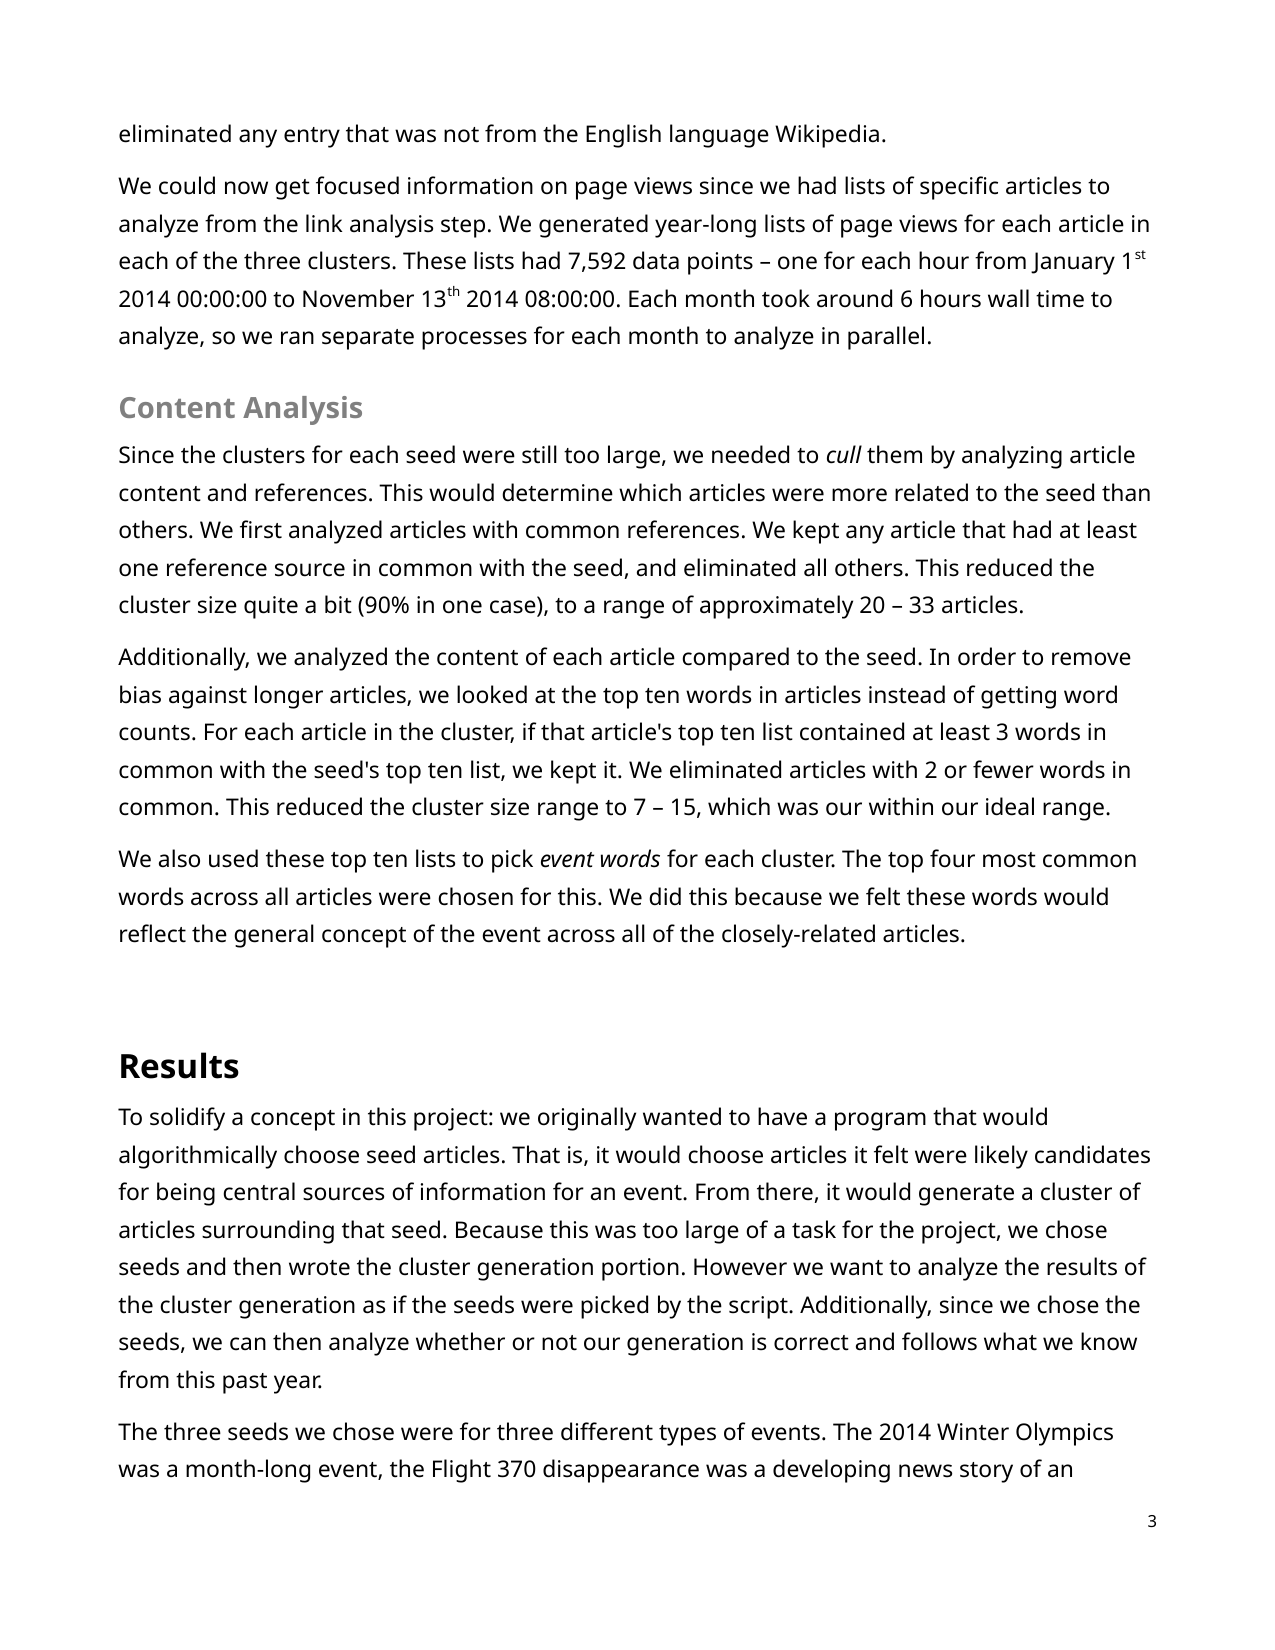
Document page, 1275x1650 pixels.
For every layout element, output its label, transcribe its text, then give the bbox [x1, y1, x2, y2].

text We also used these top ten lists to pick event words for each cluster. The top four most common words across all articles were chosen for this. We did this because we felt these words would reflect the general concept of the event across all of the closely-related articles. [118, 843, 1157, 949]
text Additionally, we analyzed the content of each article compared to the seed. In order to remove bias against longer articles, we looked at the top ten words in articles instead of getting word counts. For each article in the cluster, if that article's top ten list contained at least 3 words in common with the seed's top ten list, we kept it. We eliminated articles with 2 or fewer words in common. This reduced the cluster size range to 7 – 15, which was our within our ideal range. [118, 641, 1157, 822]
text We could now get focused information on page views since we had lists of specific articles to analyze from the link analysis step. We generated year-long lists of page views for each article in each of the three clusters. These lists had 7,592 data points – one for each hour from January 1st 2014 00:00:00 to November 13th 2014 08:00:00. Each month took around 6 hours wall time to analyze, so we ran separate processes for each month to analyze in parallel. [118, 170, 1157, 351]
text The three seeds we chose were for three different types of events. The 2014 Winter Olympics was a month-long event, the Flight 370 disappearance was a developing news story of an [118, 1416, 1157, 1484]
subtitle Content Analysis [118, 387, 1157, 427]
subtitle Results [118, 1043, 1157, 1089]
text Since the clusters for each seed were still too large, we needed to cull them by analyzing article content and references. This would determine which articles were more related to the seed than others. We first analyzed articles with common references. We kept any article that had at least one reference source in common with the seed, and eliminated all others. This reduced the cluster size quite a bit (90% in one case), to a range of approximately 20 – 33 articles. [118, 439, 1157, 620]
text To solidify a concept in this project: we originally wanted to have a program that would algorithmically choose seed articles. That is, it would choose articles it felt were likely candidates for being central sources of information for an event. From there, it would generate a cluster of articles surrounding that seed. Because this was too large of a task for the project, we chose seeds and then wrote the cluster generation portion. However we want to analyze the results of the cluster generation as if the seeds were picked by the script. Additionally, since we chose the seeds, we can then analyze whether or not our generation is correct and follows what we know from this past year. [118, 1101, 1157, 1395]
text eliminated any entry that was not from the English language Wikipedia. [118, 118, 1157, 149]
